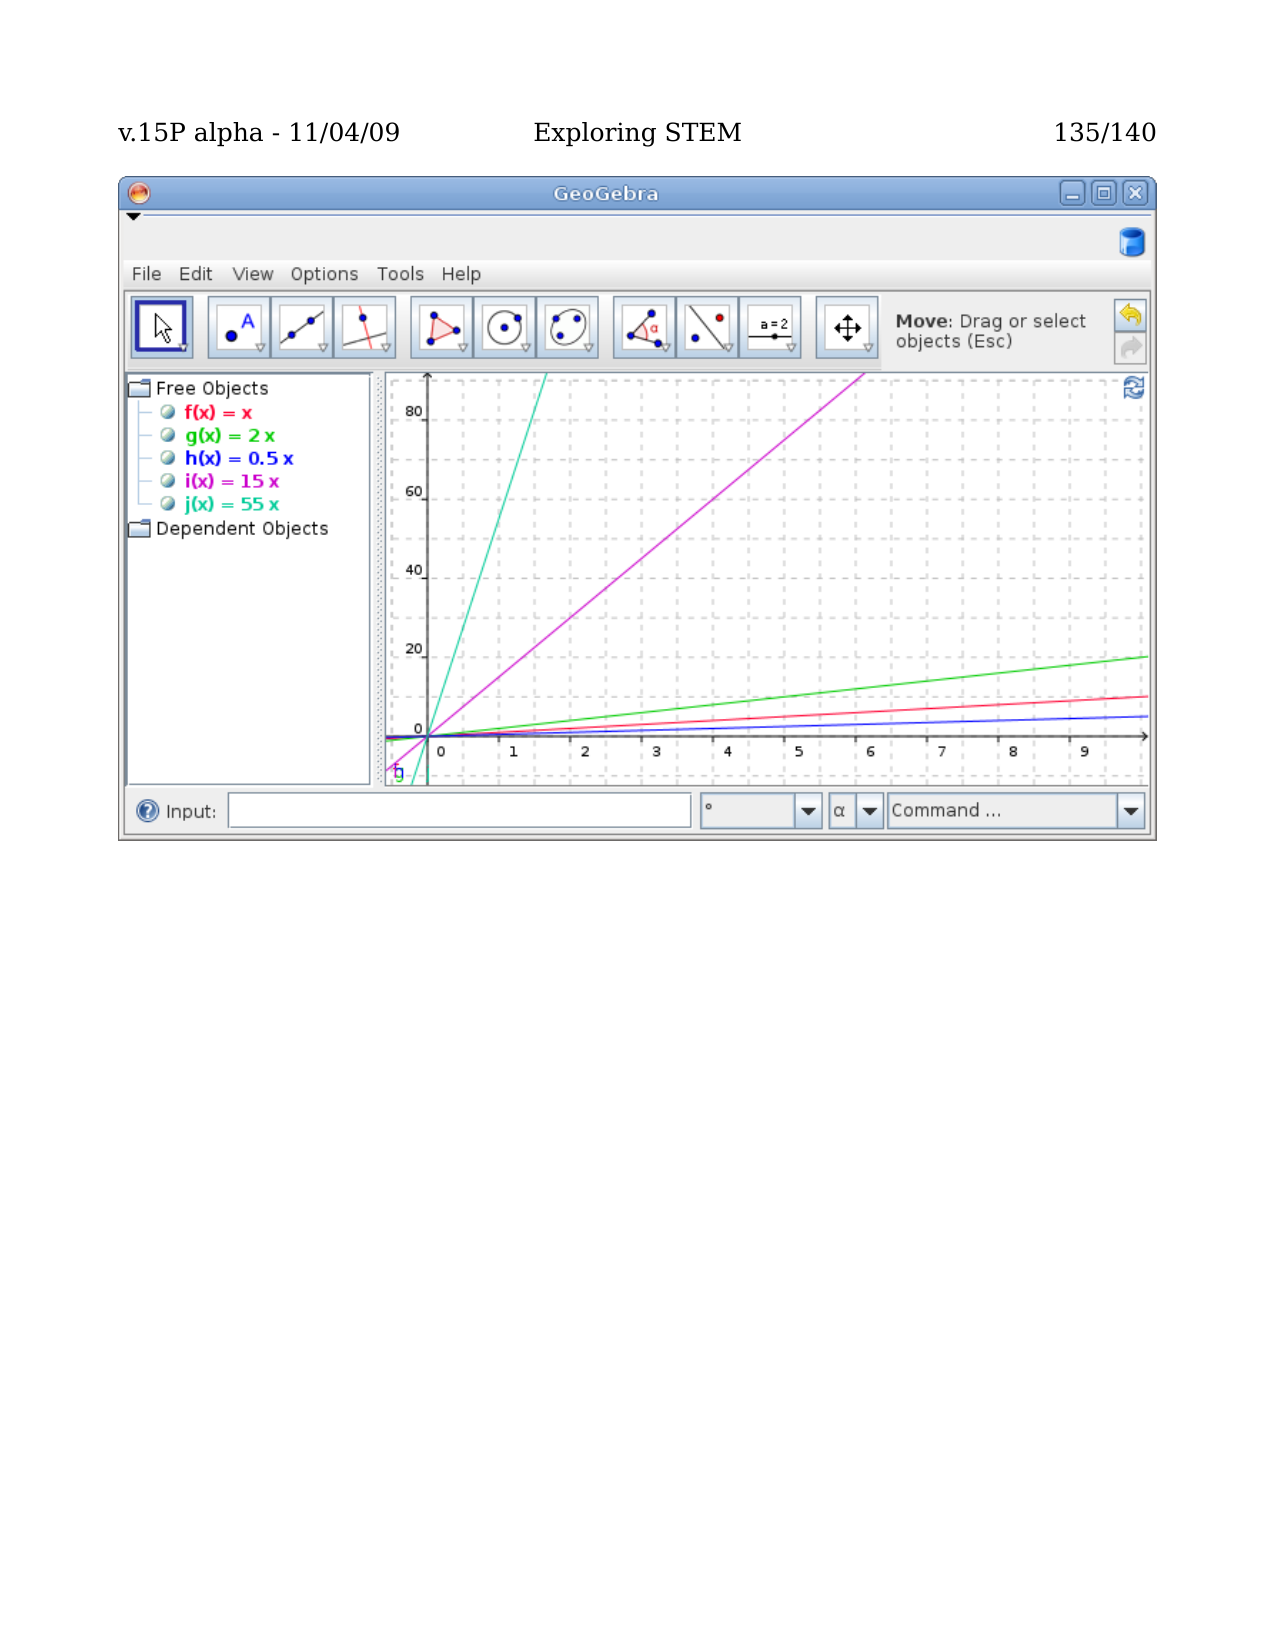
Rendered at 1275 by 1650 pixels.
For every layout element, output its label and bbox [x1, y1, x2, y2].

picture [118, 176, 1157, 841]
